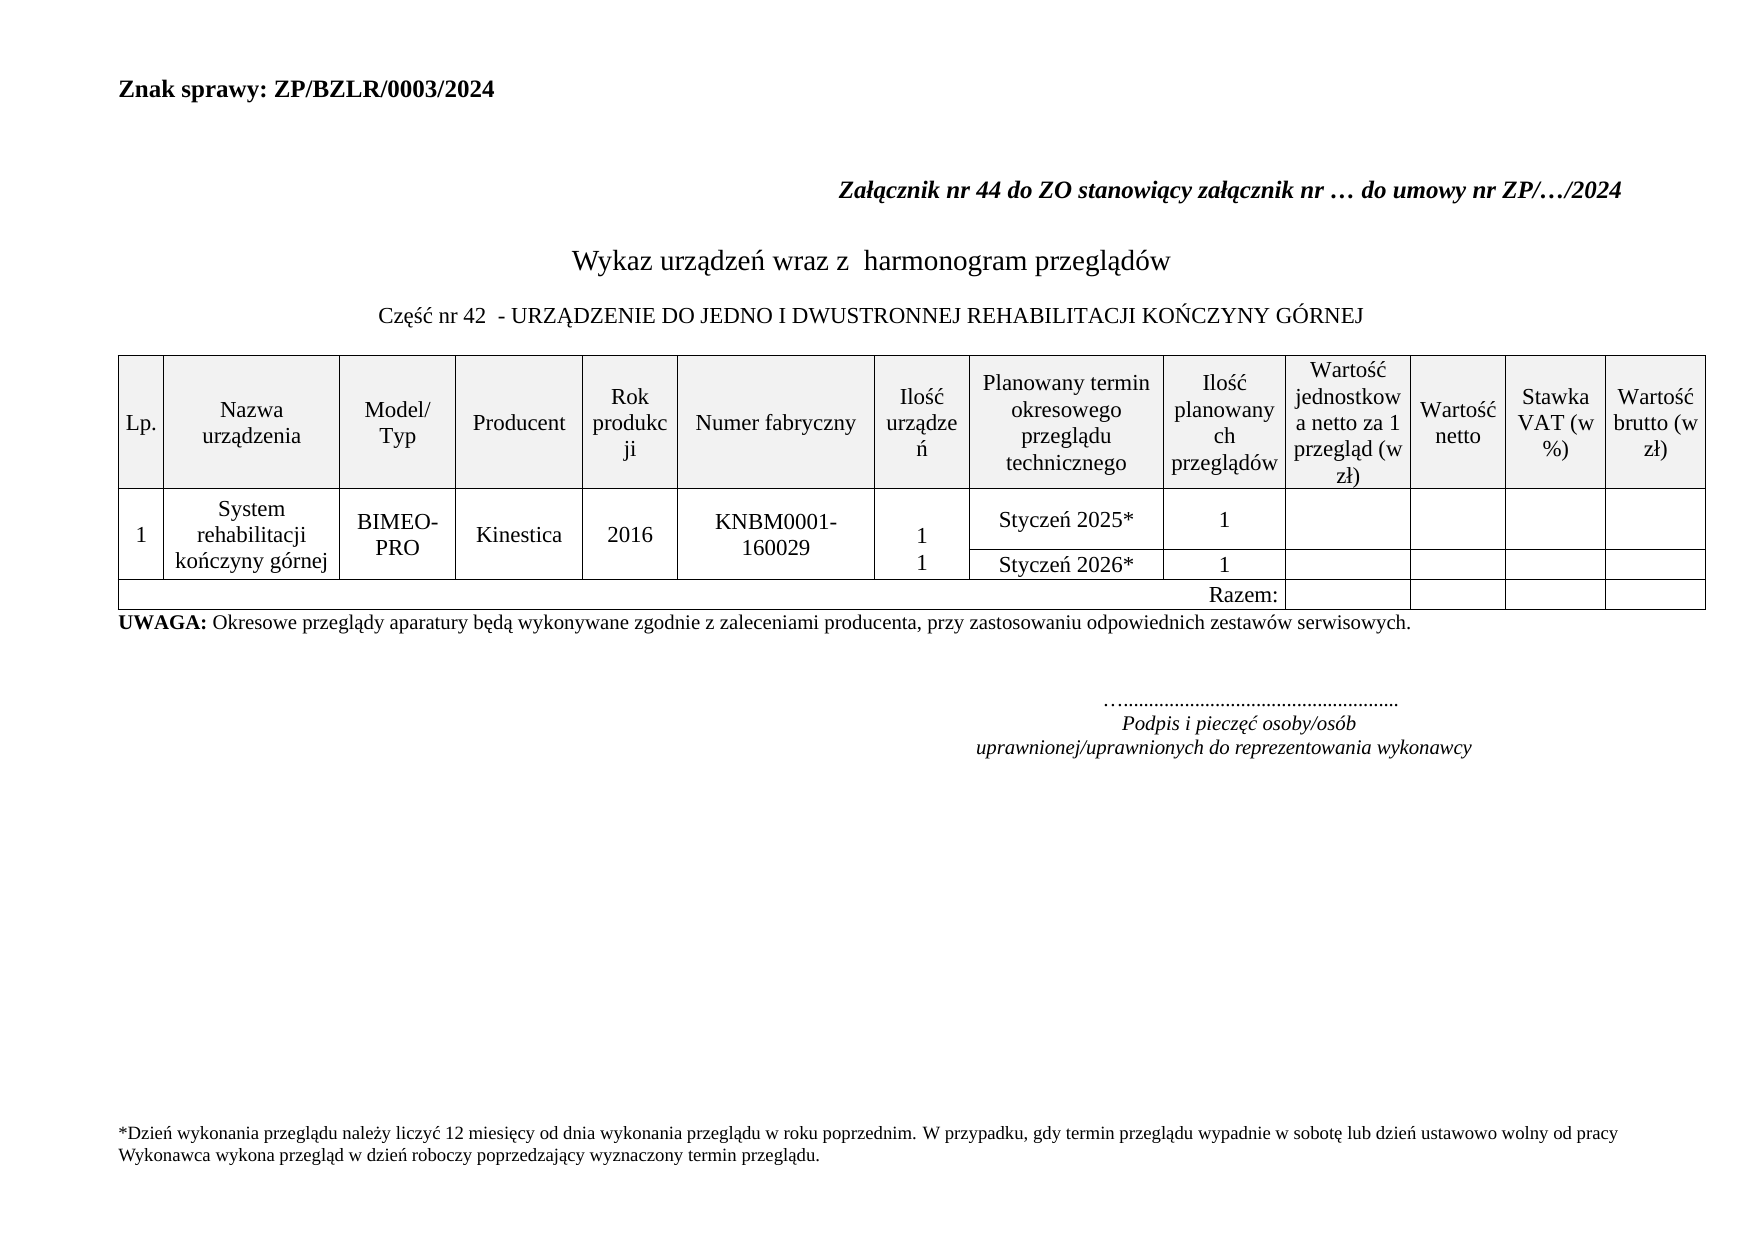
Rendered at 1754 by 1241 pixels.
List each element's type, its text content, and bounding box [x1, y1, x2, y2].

text Podpis i pieczęć osoby/osób [561, 711, 1624, 735]
table_cell [1286, 550, 1410, 579]
table_header Wartość brutto (w zł) [1606, 356, 1705, 488]
text uprawnionej/uprawnionych do reprezentowania wykonawcy [118, 735, 1619, 759]
table_header Numer fabryczny [678, 356, 874, 488]
table_cell [1606, 489, 1705, 549]
table_cell Styczeń 2026* [970, 550, 1163, 579]
table_cell Styczeń 2025* [970, 489, 1163, 549]
text UWAGA: Okresowe przeglądy aparatury będą wykonywane zgodnie z zaleceniami producenta, przy zastosowaniu odpowiednich zestawów serwisowych. [118, 610, 1624, 634]
table_cell [1411, 550, 1505, 579]
table_header Wartość netto [1411, 356, 1505, 488]
table_header Wartość jednostkowa netto za 1 przegląd (w zł) [1286, 356, 1410, 488]
table_header Ilość planowanych przeglądów [1164, 356, 1285, 488]
table_cell BIMEO-PRO [340, 489, 455, 579]
text Część nr 42 - URZĄDZENIE DO JEDNO I DWUSTRONNEJ REHABILITACJI KOŃCZYNY GÓRNEJ [118, 303, 1624, 329]
table_cell [1286, 580, 1410, 609]
text …...................................................... [1077, 687, 1619, 711]
table_cell Kinestica [456, 489, 582, 579]
table_header Planowany termin okresowego przeglądu technicznego [970, 356, 1163, 488]
table_header Rok produkcji [583, 356, 677, 488]
table_cell [1411, 580, 1505, 609]
table_cell 1 [119, 489, 163, 579]
table_cell [1606, 580, 1705, 609]
table_cell [1506, 489, 1605, 549]
table_cell 1 [1164, 550, 1285, 579]
table_header Producent [456, 356, 582, 488]
table_cell [1286, 489, 1410, 549]
table_header Ilość urządzeń [875, 356, 969, 488]
table_header Stawka VAT (w %) [1506, 356, 1605, 488]
text Wykaz urządzeń wraz z harmonogram przeglądów [118, 243, 1624, 276]
table_cell 1 [1164, 489, 1285, 549]
table_header Nazwa urządzenia [164, 356, 339, 488]
text Załącznik nr 44 do ZO stanowiący załącznik nr … do umowy nr ZP/…/2024 [118, 176, 1624, 204]
table_cell [1411, 489, 1505, 549]
table_header Lp. [119, 356, 163, 488]
table_cell 2016 [583, 489, 677, 579]
table_cell [1506, 550, 1605, 579]
table_cell Razem: [119, 580, 1285, 609]
table_cell System rehabilitacji kończyny górnej [164, 489, 339, 579]
table_cell 1 1 [875, 489, 969, 579]
table_cell [1606, 550, 1705, 579]
table_header Model/Typ [340, 356, 455, 488]
table_cell [1506, 580, 1605, 609]
table_cell KNBM0001-160029 [678, 489, 874, 579]
